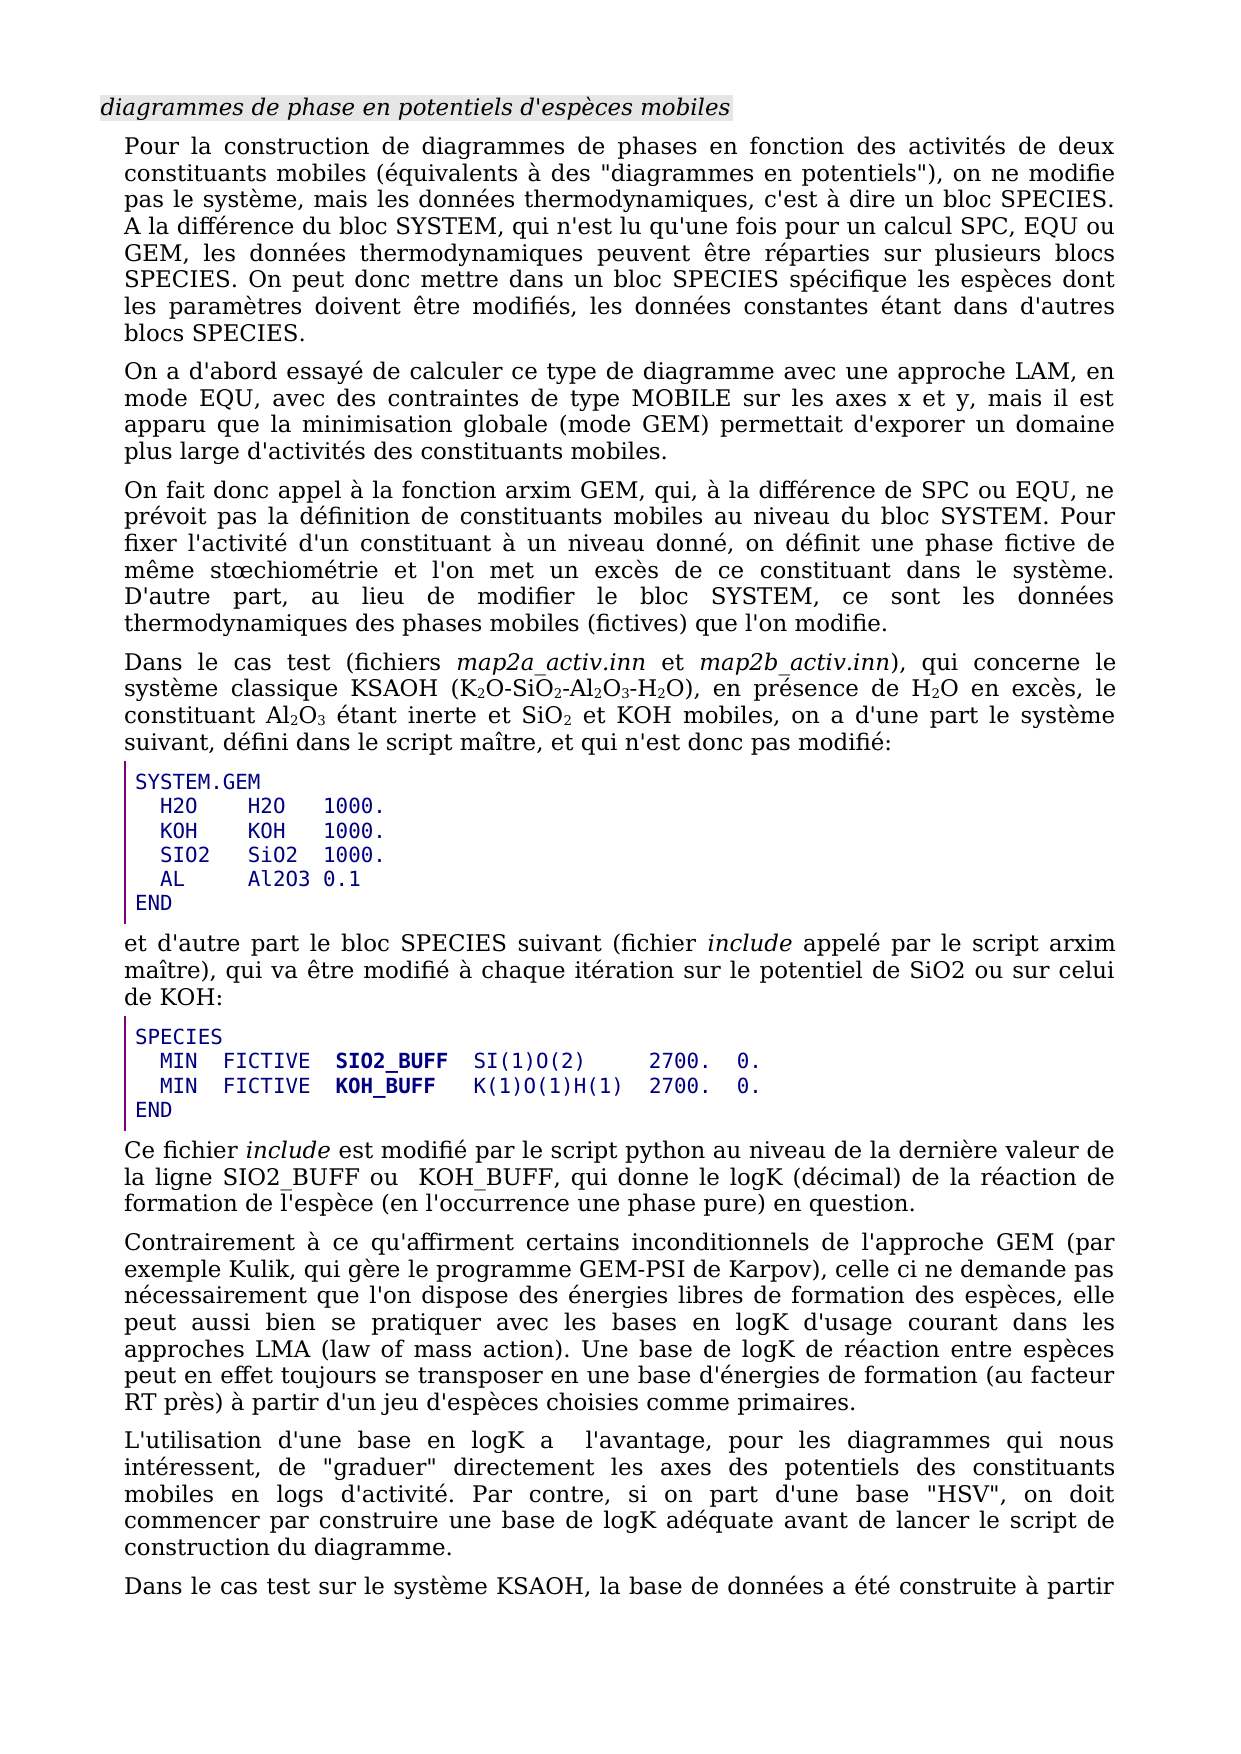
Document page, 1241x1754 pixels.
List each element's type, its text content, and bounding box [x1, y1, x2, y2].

text AL Al2O3 0.1 [126, 867, 1116, 891]
text SIO2 SiO2 1000. [126, 843, 1116, 867]
text Ce fichier include est modifié par le script python au niveau de la dernière valeur de la ligne SIO2_BUFF ou KOH_BUFF, qui donne le logK (décimal) de la réaction de formation de l'espèce (en l'occurrence une phase pure) en question. [124, 1137, 1116, 1217]
text et d'autre part le bloc SPECIES suivant (fichier include appelé par le script arxim maître), qui va être modifié à chaque itération sur le potentiel de SiO2 ou sur celui de KOH: [124, 931, 1116, 1011]
text END [126, 1098, 1116, 1131]
text Pour la construction de diagrammes de phases en fonction des activités de deux constituants mobiles (équivalents à des "diagrammes en potentiels"), on ne modifie pas le système, mais les données thermodynamiques, c'est à dire un bloc SPECIES. A la différence du bloc SYSTEM, qui n'est lu qu'une fois pour un calcul SPC, EQU ou GEM, les données thermodynamiques peuvent être réparties sur plusieurs blocs SPECIES. On peut donc mettre dans un bloc SPECIES spécifique les espèces dont les paramètres doivent être modifiés, les données constantes étant dans d'autres blocs SPECIES. [124, 133, 1116, 346]
text Dans le cas test sur le système KSAOH, la base de données a été construite à partir [124, 1573, 1116, 1599]
text KOH KOH 1000. [126, 819, 1116, 843]
text SYSTEM.GEM [126, 761, 1116, 794]
text On fait donc appel à la fonction arxim GEM, qui, à la différence de SPC ou EQU, ne prévoit pas la définition de constituants mobiles au niveau du bloc SYSTEM. Pour fixer l'activité d'un constituant à un niveau donné, on définit une phase fictive de même stœchiométrie et l'on met un excès de ce constituant dans le système. D'autre part, au lieu de modifier le bloc SYSTEM, ce sont les données thermodynamiques des phases mobiles (fictives) que l'on modifie. [124, 477, 1116, 637]
text MIN FICTIVE SIO2_BUFF SI(1)O(2) 2700. 0. [126, 1049, 1116, 1074]
text Dans le cas test (fichiers map2a_activ.inn et map2b_activ.inn), qui concerne le système classique KSAOH (K2O-SiO2-Al2O3-H2O), en présence de H2O en excès, le constituant Al2O3 étant inerte et SiO2 et KOH mobiles, on a d'une part le système suivant, défini dans le script maître, et qui n'est donc pas modifié: [124, 649, 1116, 755]
text Contrairement à ce qu'affirment certains inconditionnels de l'approche GEM (par exemple Kulik, qui gère le programme GEM-PSI de Karpov), celle ci ne demande pas nécessairement que l'on dispose des énergies libres de formation des espèces, elle peut aussi bien se pratiquer avec les bases en logK d'usage courant dans les approches LMA (law of mass action). Une base de logK de réaction entre espèces peut en effet toujours se transposer en une base d'énergies de formation (au facteur RT près) à partir d'un jeu d'espèces choisies comme primaires. [124, 1229, 1116, 1416]
text END [126, 891, 1116, 924]
text On a d'abord essayé de calculer ce type de diagramme avec une approche LAM, en mode EQU, avec des contraintes de type MOBILE sur les axes x et y, mais il est apparu que la minimisation globale (mode GEM) permettait d'exporer un domaine plus large d'activités des constituants mobiles. [124, 358, 1116, 465]
text L'utilisation d'une base en logK a l'avantage, pour les diagrammes qui nous intéressent, de "graduer" directement les axes des potentiels des constituants mobiles en logs d'activité. Par contre, si on part d'une base "HSV", on doit commencer par construire une base de logK adéquate avant de lancer le script de construction du diagramme. [124, 1428, 1116, 1561]
text SPECIES [126, 1016, 1116, 1049]
subtitle diagrammes de phase en potentiels d'espèces mobiles [100, 94, 1152, 121]
text H2O H2O 1000. [126, 794, 1116, 819]
text MIN FICTIVE KOH_BUFF K(1)O(1)H(1) 2700. 0. [126, 1074, 1116, 1098]
